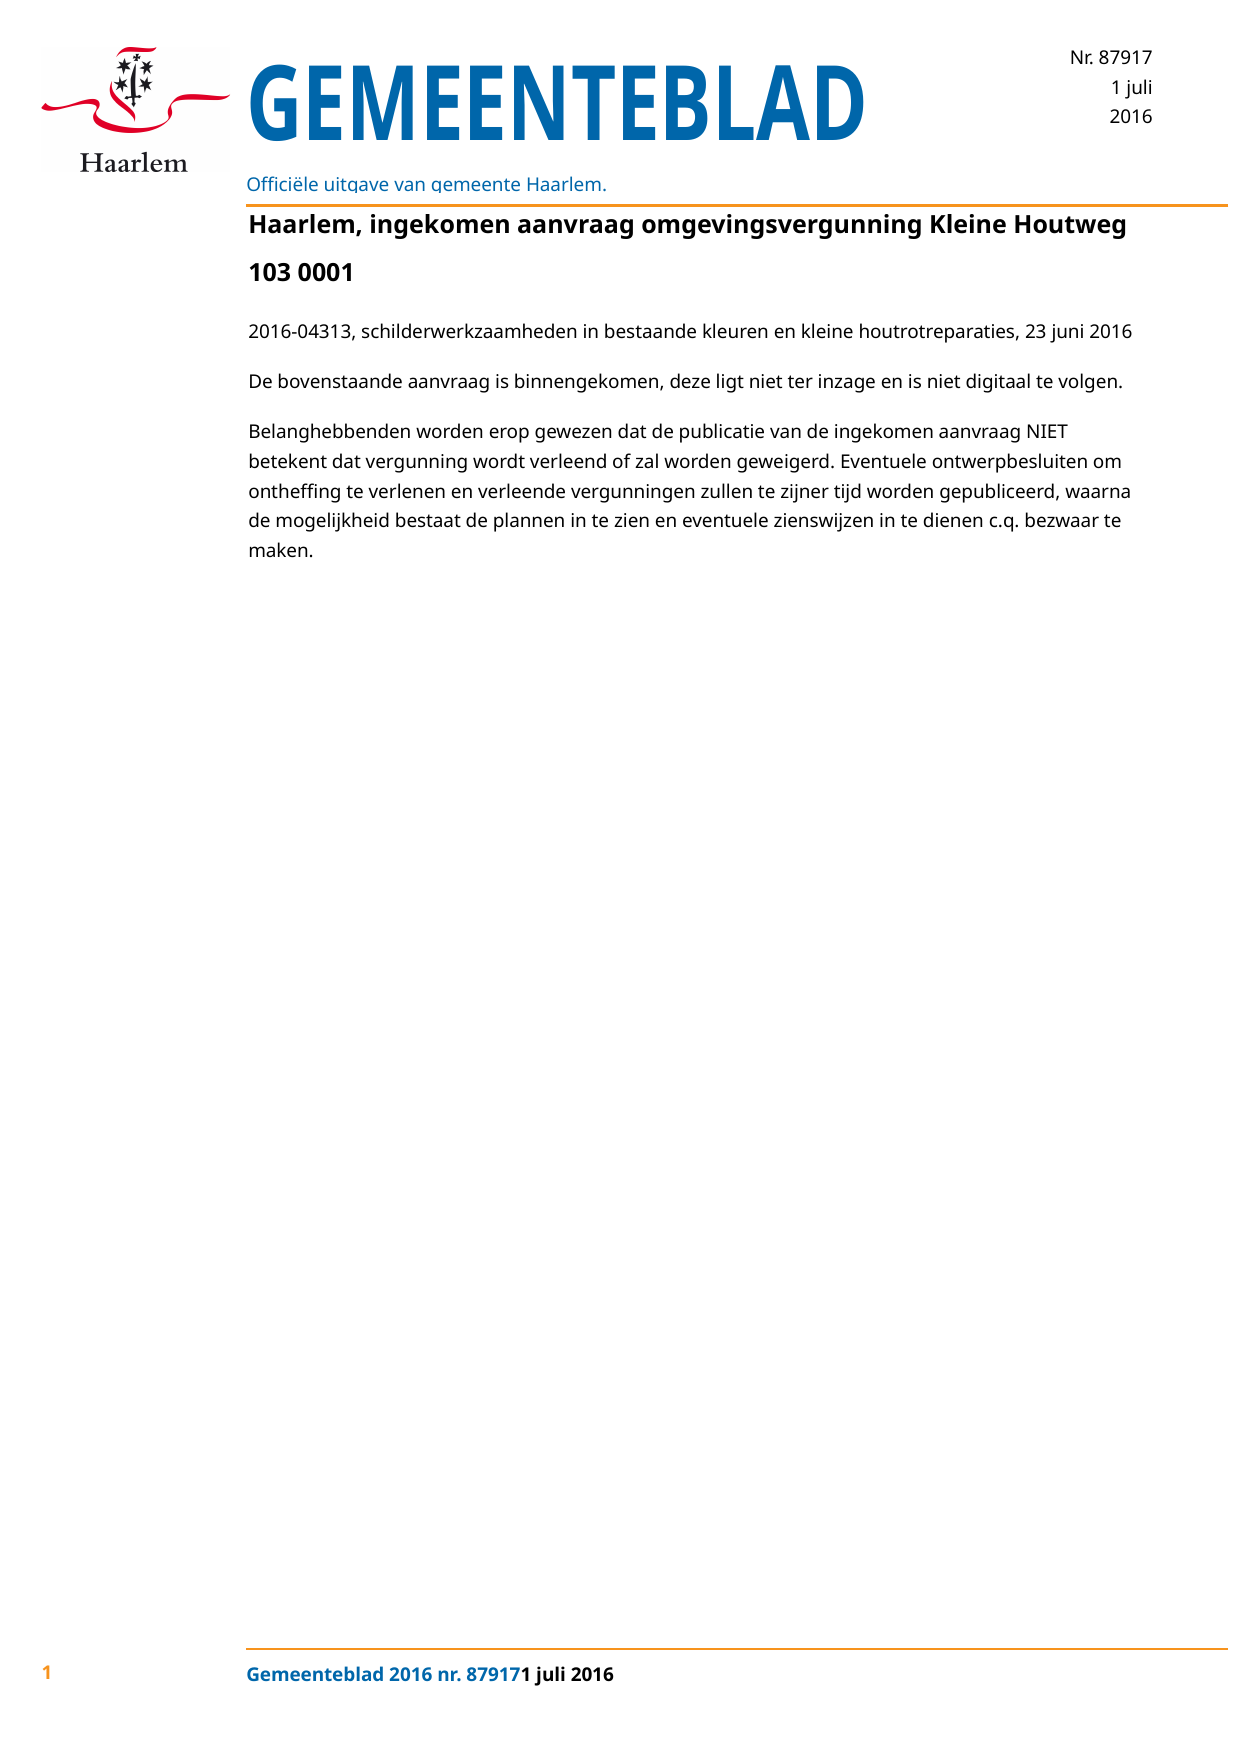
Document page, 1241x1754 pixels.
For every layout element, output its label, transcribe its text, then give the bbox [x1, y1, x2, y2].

picture [41, 47, 231, 172]
text Belanghebbenden worden erop gewezen dat de publicatie van de ingekomen aanvraag NIET betekent dat vergunning wordt verleend of zal worden geweigerd. Eventuele ontwerpbesluiten om ontheffing te verlenen en verleende vergunningen zullen te zijner tijd worden gepubliceerd, waarna de mogelijkheid bestaat de plannen in te zien en eventuele zienswijzen in te dienen c.q. bezwaar te maken. [248, 419, 1152, 563]
text 2016-04313, schilderwerkzaamheden in bestaande kleuren en kleine houtrotreparaties, 23 juni 2016 [248, 318, 1152, 344]
text Haarlem, ingekomen aanvraag omgevingsvergunning Kleine Houtweg 103 0001 [248, 207, 1152, 288]
text De bovenstaande aanvraag is binnengekomen, deze ligt niet ter inzage en is niet digitaal te volgen. [248, 368, 1152, 394]
